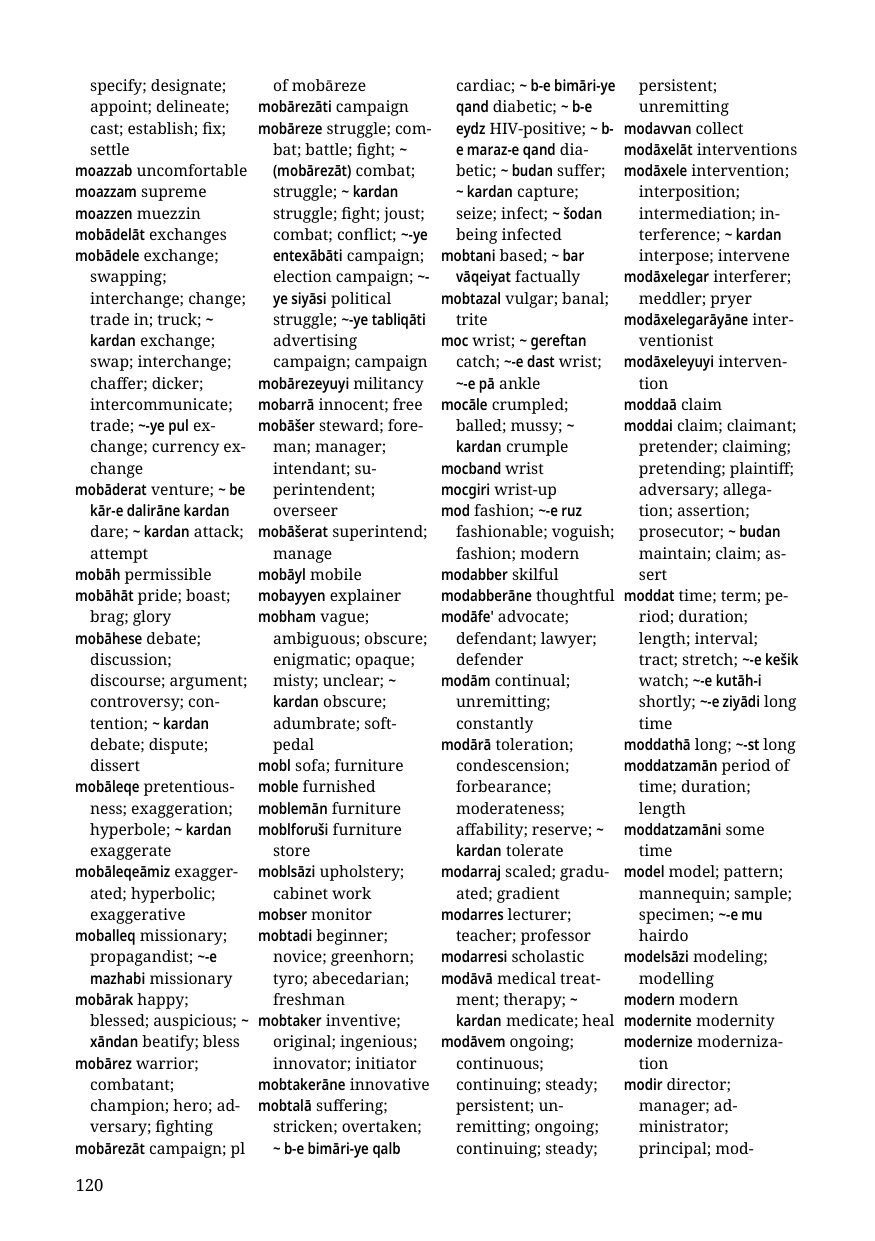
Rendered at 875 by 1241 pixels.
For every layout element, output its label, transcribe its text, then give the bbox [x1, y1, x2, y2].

text moblsāzi upholstery; cabi­net work [258, 861, 433, 904]
text cardiac; ~ b-e bimāri-ye qand dia­betic; ~ b-e eydz HIV-positive; ~ b-e maraz-e qand dia­betic; ~ budan suf­fer; ~ kardan capture; seize; in­fect; ~ šodan be­ing in­fected [441, 75, 616, 245]
text moazzam supreme [75, 181, 250, 202]
text modabberāne thoughtful [441, 585, 616, 606]
text modāvā medical treat­ment; therapy; ~ kardan medi­cate; heal [441, 967, 616, 1031]
text mobtakerāne innovative [258, 1074, 433, 1095]
text moblforuši furniture store [258, 819, 433, 861]
text mobtadi beginner; novice; greenhorn; tyro; abecedar­ian; freshman [258, 925, 433, 1010]
text mocgiri wrist-up [441, 479, 616, 500]
text moddatzamān period of time; duration; length [624, 755, 799, 819]
text modām continual; unremitt­ing; constantly [441, 670, 616, 734]
text modern modern [624, 989, 799, 1010]
text modāxeleyuyi interven­tion [624, 351, 799, 394]
text mobārezāt campaign; pl [75, 1137, 250, 1159]
text mocāle crumpled; balled; mussy; ~ kardan crum­ple [441, 394, 616, 457]
text mobārezeyuyi militancy [258, 372, 433, 394]
text moblemān furniture [258, 797, 433, 819]
text modabber skilful [441, 564, 616, 585]
text mod fashion; ~-e ruz fash­ionable; voguish; fashion; mod­ern [441, 500, 616, 564]
text moazzab uncomfortable [75, 160, 250, 181]
text modarresi scholastic [441, 946, 616, 967]
text modāxelāt interventions [624, 139, 799, 160]
text mobārez warrior; combata­nt; champion; hero; ad­versary; fighting [75, 1052, 250, 1137]
text mobham vague; ambigu­ous; obscure; enigmatic; opaque; misty; unclear; ~ kardan ob­scure; adum­brate; soft-pedal [258, 606, 433, 755]
text mobādelāt exchanges [75, 224, 250, 245]
text modarres lecturer; teacher; professor [441, 904, 616, 946]
text modernite modernity [624, 1010, 799, 1031]
text mobarrā innocent; free [258, 394, 433, 415]
text mobser monitor [258, 904, 433, 925]
text mobāreze struggle; com­bat; battle; fight; ~ (mobārezāt) combat; struggle; ~ kardan strug­gle; fight; joust; combat; conflict; ~-ye entexābāti campaign; election cam­paign; ~-ye siyāsi politi­cal struggle; ~-ye tabliqāti ad­vertising campaign; cam­paign [258, 117, 433, 372]
text modāvem ongoing; continuo­us; continuing; steady; persis­tent; un­remitting; ongoing; con­tinuing; steady; [441, 1031, 616, 1159]
text moddathā long; ~-st long [624, 734, 799, 755]
text mobārezāti campaign [258, 96, 433, 117]
text mobāhāt pride; boast; brag; glory [75, 585, 250, 627]
text modernize moderniza­tion [624, 1031, 799, 1074]
text model model; pattern; man­nequin; sample; speci­men; ~-e mu hairdo [624, 861, 799, 946]
text mobāyl mobile [258, 564, 433, 585]
text moddat time; term; pe­riod; du­ration; length; in­terval; tract; stretch; ~-e kešik watch; ~-e kutāh-i shortly; ~-e ziyādi long time [624, 585, 799, 734]
text mobāhese debate; discuss­ion; discourse; argu­ment; contro­versy; con­tention; ~ kardan debate; dispute; dissert [75, 627, 250, 776]
text modārā toleration; conde­scension; forbearance; moderate­ness; affability; reserve; ~ kardan toler­ate [441, 734, 616, 861]
text mobtalā suffering; stricken; overtaken; ~ b-e bimāri-ye qalb [258, 1095, 433, 1159]
text mobl sofa; furniture [258, 755, 433, 776]
text moballeq missionary; pro­pagandist; ~-e mazhabi mis­sionary [75, 925, 250, 989]
text mobāh permissible [75, 564, 250, 585]
text moddaā claim [624, 394, 799, 415]
text modarraj scaled; gradu­ated; gradient [441, 861, 616, 904]
text modir director; manager; ad­ministrator; principal; mod­ [624, 1074, 799, 1159]
text modelsāzi modeling; mod­elling [624, 946, 799, 989]
text moazzen muezzin [75, 202, 250, 224]
text moddai claim; claimant; pre­tender; claiming; pre­tending; plaintiff; adver­sary; allega­tion; asser­tion; prosecutor; ~ budan maintain; claim; as­sert [624, 415, 799, 585]
text modāxelegarāyāne inter­ventionist [624, 309, 799, 351]
text mobāšer steward; fore­man; manager; intendant; su­perintendent; overseer [258, 415, 433, 521]
text mobārak happy; blessed; auspi­cious; ~ xāndan be­atify; bless [75, 989, 250, 1052]
text mobāleqeāmiz exagger­ated; hyperbolic; exag­gerative [75, 861, 250, 925]
text mobtazal vulgar; banal; trite [441, 287, 616, 330]
text mobāšerat superintend; man­age [258, 521, 433, 564]
text mobādele exchange; swap­ping; interchange; change; trade in; truck; ~ kardan exchange; swap; inter­change; chaffer; dicker; intercommuni­cate; trade; ~-ye pul ex­change; cur­rency ex­change [75, 245, 250, 479]
text moddatzamāni some time [624, 819, 799, 861]
text mobāderat venture; ~ be kār-e dalirāne kardan dare; ~ kardan attack; at­tempt [75, 479, 250, 564]
text mocband wrist [441, 457, 616, 479]
text mobtani based; ~ bar vāqeiyat factually [441, 245, 616, 287]
text moc wrist; ~ gereftan catch; ~-e dast wrist; ~-e pā an­kle [441, 330, 616, 394]
text modāxele intervention; in­terposition; intermedia­tion; in­terference; ~ kardan inter­pose; inter­vene [624, 160, 799, 266]
text modavvan collect [624, 117, 799, 139]
text mobayyen explainer [258, 585, 433, 606]
text of mobāreze [258, 75, 433, 96]
text specify; designate; appoint; delineate; cast; establish; fix; settle [75, 75, 250, 160]
text moble furnished [258, 776, 433, 797]
text modāxelegar interferer; med­dler; pryer [624, 266, 799, 309]
text persist­ent; unremitting [624, 75, 799, 117]
text mobtaker inventive; origi­nal; ingenious; inno­vator; initia­tor [258, 1010, 433, 1074]
text modāfe' advocate; defen­dant; lawyer; defender [441, 606, 616, 670]
text mobāleqe pretentious­ness; ex­aggeration; hy­perbole; ~ kardan exaggerate [75, 776, 250, 861]
